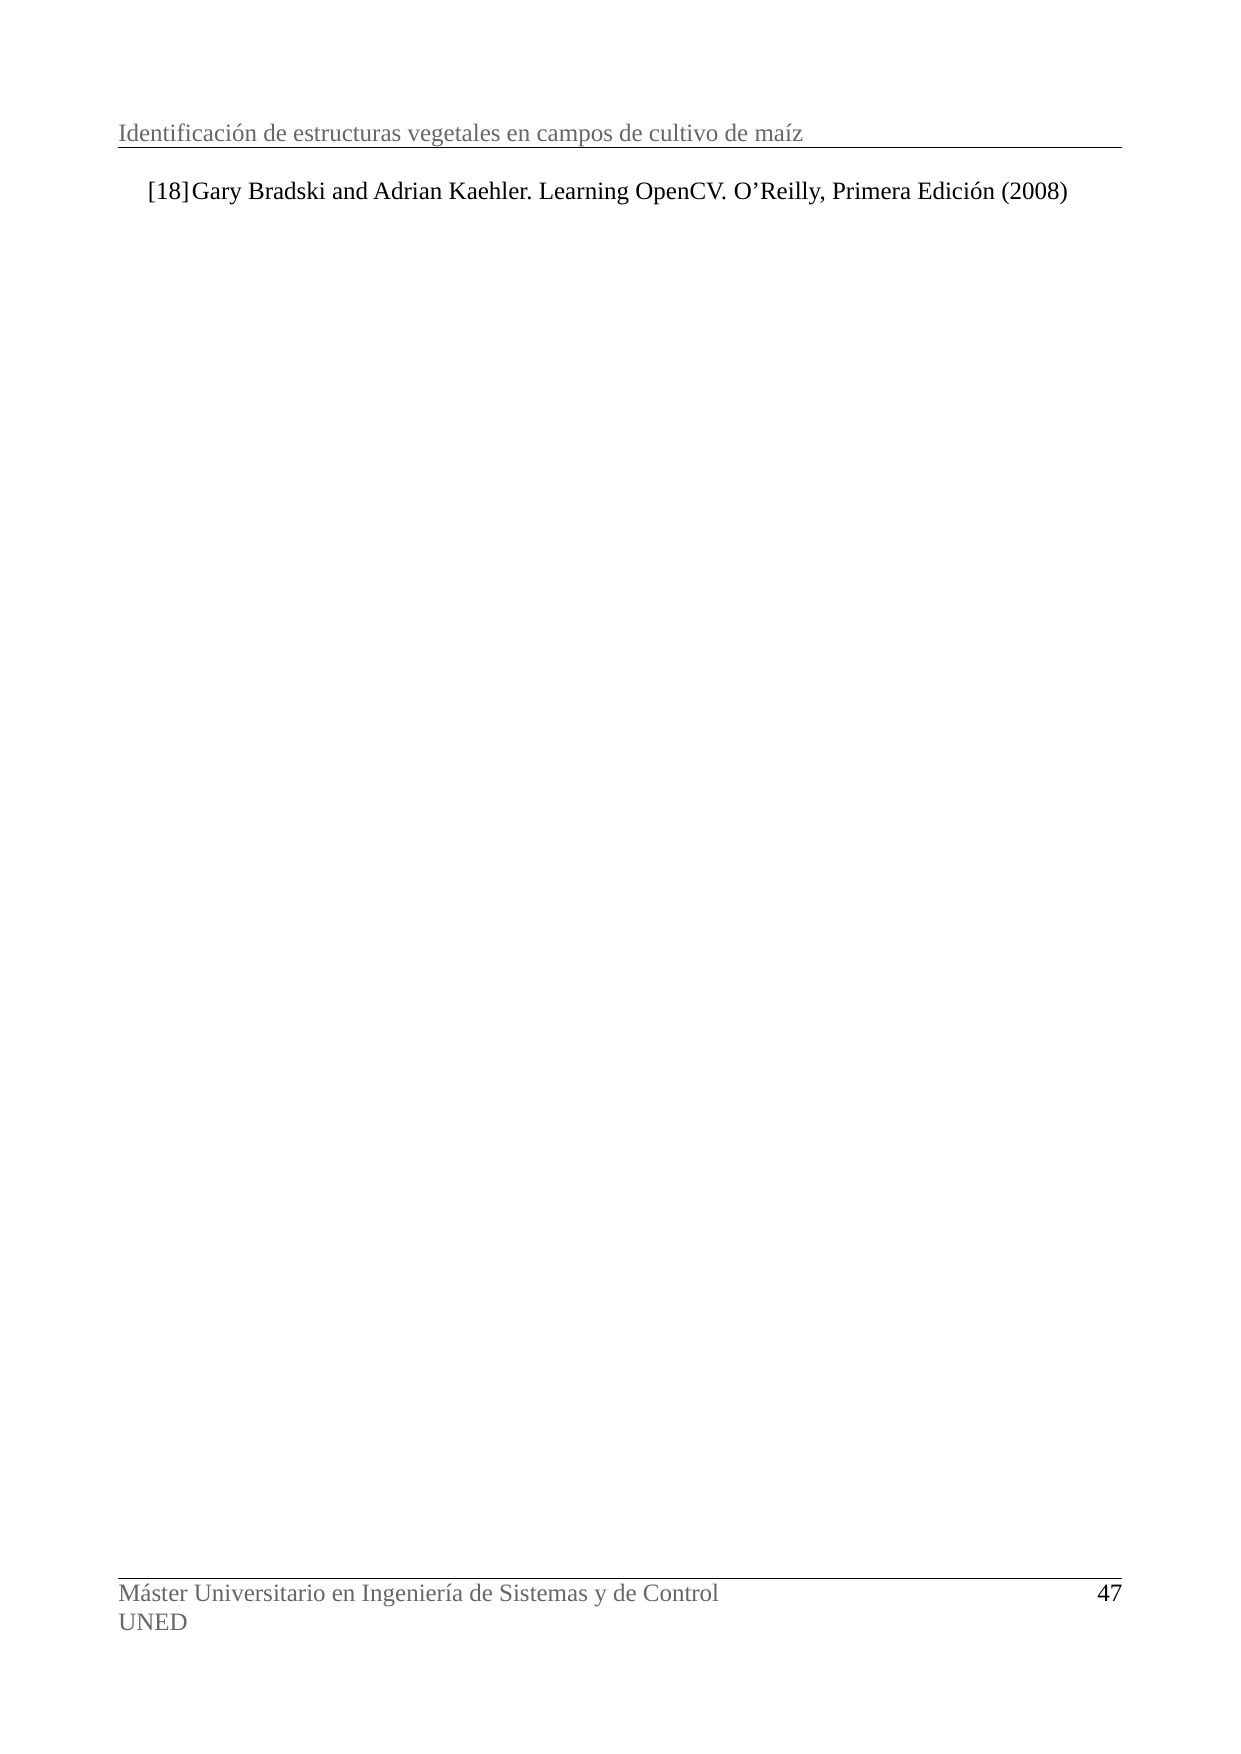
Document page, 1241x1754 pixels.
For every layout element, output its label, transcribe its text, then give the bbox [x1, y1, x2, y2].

text [18] Gary Bradski and Adrian Kaehler. Learning OpenCV. O’Reilly, Primera Edición (2008) [118, 176, 1122, 205]
